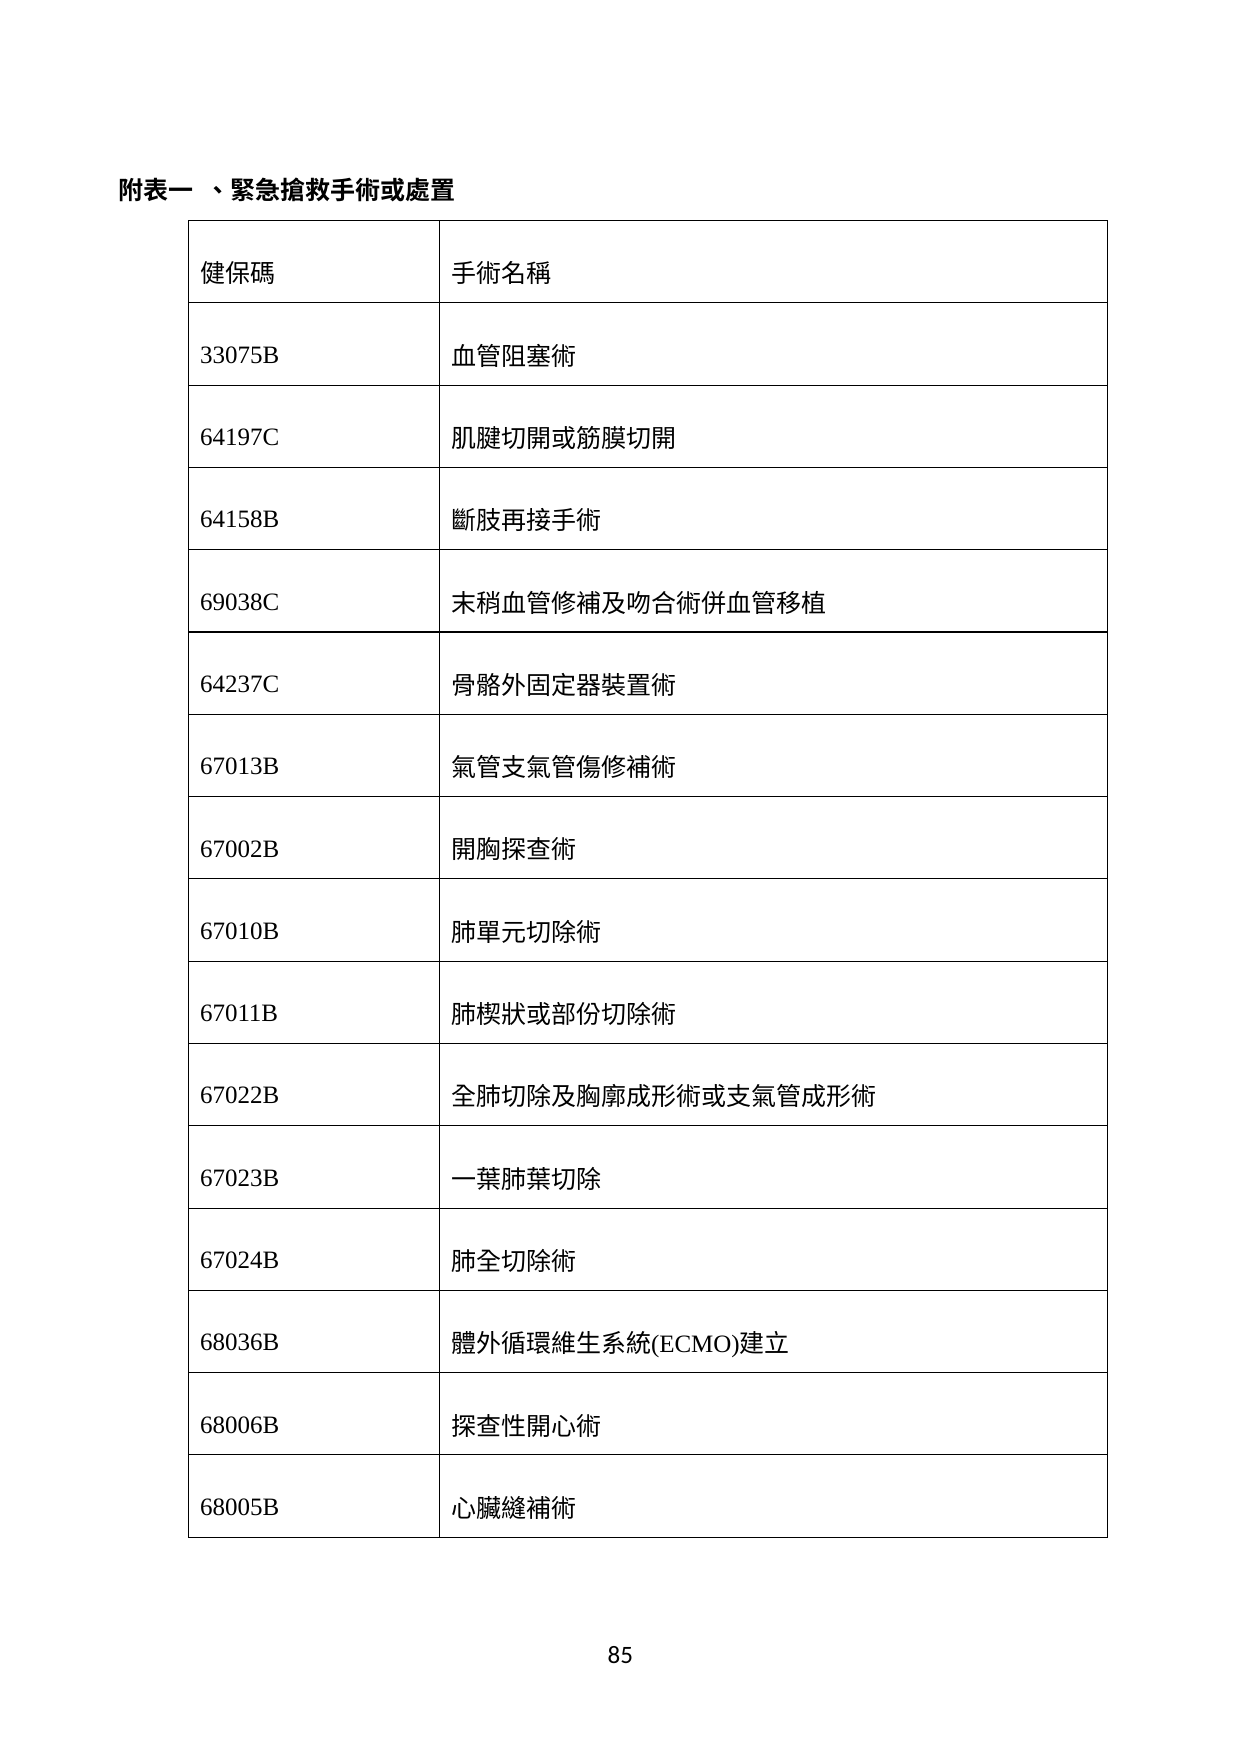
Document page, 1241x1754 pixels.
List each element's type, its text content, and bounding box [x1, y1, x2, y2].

table_cell 64197C [189, 386, 439, 467]
table_cell 67011B [189, 962, 439, 1043]
table_cell 64237C [189, 633, 439, 714]
table_header 手術名稱 [440, 221, 1107, 302]
table_cell 一葉肺葉切除 [440, 1126, 1107, 1207]
table_cell 肺全切除術 [440, 1209, 1107, 1290]
table_cell 67002B [189, 797, 439, 878]
table_cell 67010B [189, 879, 439, 961]
table_cell 67013B [189, 715, 439, 796]
table_cell 探查性開心術 [440, 1373, 1107, 1454]
table_cell 末稍血管修補及吻合術併血管移植 [440, 550, 1107, 631]
table_cell 開胸探查術 [440, 797, 1107, 878]
table_cell 心臟縫補術 [440, 1455, 1107, 1537]
table_cell 68005B [189, 1455, 439, 1537]
table_cell 69038C [189, 550, 439, 631]
table_cell 67022B [189, 1044, 439, 1125]
table_cell 全肺切除及胸廓成形術或支氣管成形術 [440, 1044, 1107, 1125]
table_cell 斷肢再接手術 [440, 468, 1107, 549]
table_cell 67023B [189, 1126, 439, 1207]
table_cell 體外循環維生系統(ECMO)建立 [440, 1291, 1107, 1372]
table_cell 68036B [189, 1291, 439, 1372]
table_cell 67024B [189, 1209, 439, 1290]
table_cell 33075B [189, 303, 439, 384]
table_cell 64158B [189, 468, 439, 549]
table_cell 肺單元切除術 [440, 879, 1107, 961]
text 附表一 、緊急搶救手術或處置 [118, 147, 1122, 209]
table_cell 血管阻塞術 [440, 303, 1107, 384]
table_cell 肺楔狀或部份切除術 [440, 962, 1107, 1043]
table_header 健保碼 [189, 221, 439, 302]
table_cell 骨骼外固定器裝置術 [440, 633, 1107, 714]
table_cell 肌腱切開或筋膜切開 [440, 386, 1107, 467]
table_cell 68006B [189, 1373, 439, 1454]
table_cell 氣管支氣管傷修補術 [440, 715, 1107, 796]
